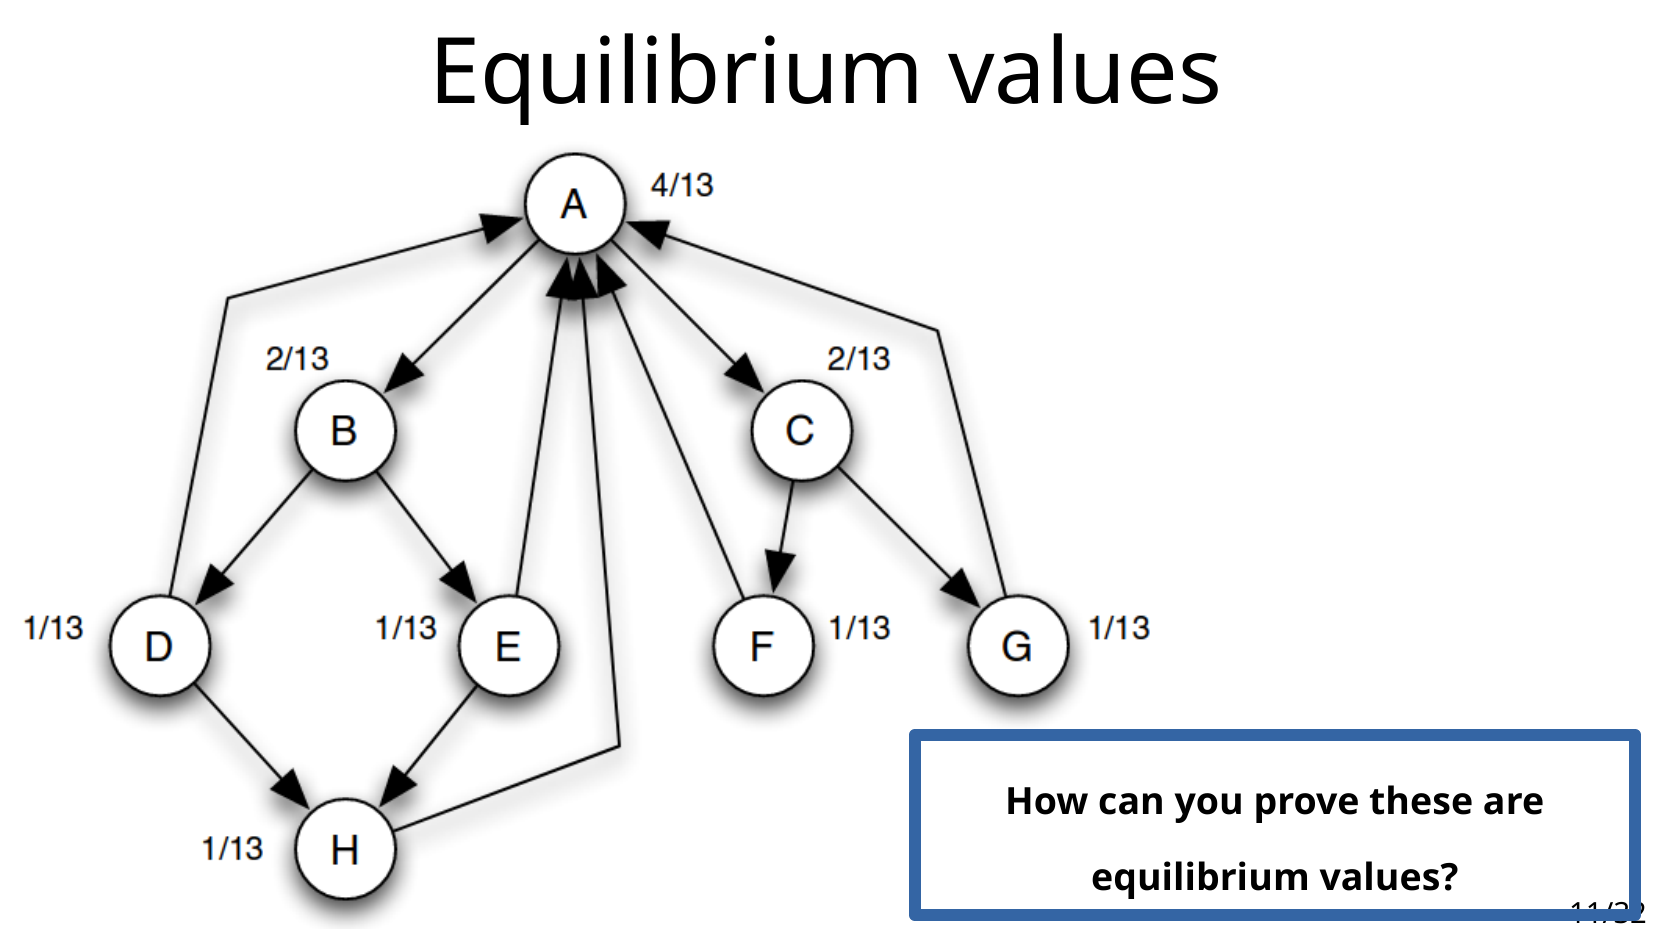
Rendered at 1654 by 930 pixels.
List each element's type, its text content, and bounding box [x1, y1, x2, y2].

picture [6, 134, 1178, 929]
title Equilibrium values [82, 1, 1571, 135]
text_box How can you prove these are equilibrium values? [915, 735, 1636, 916]
